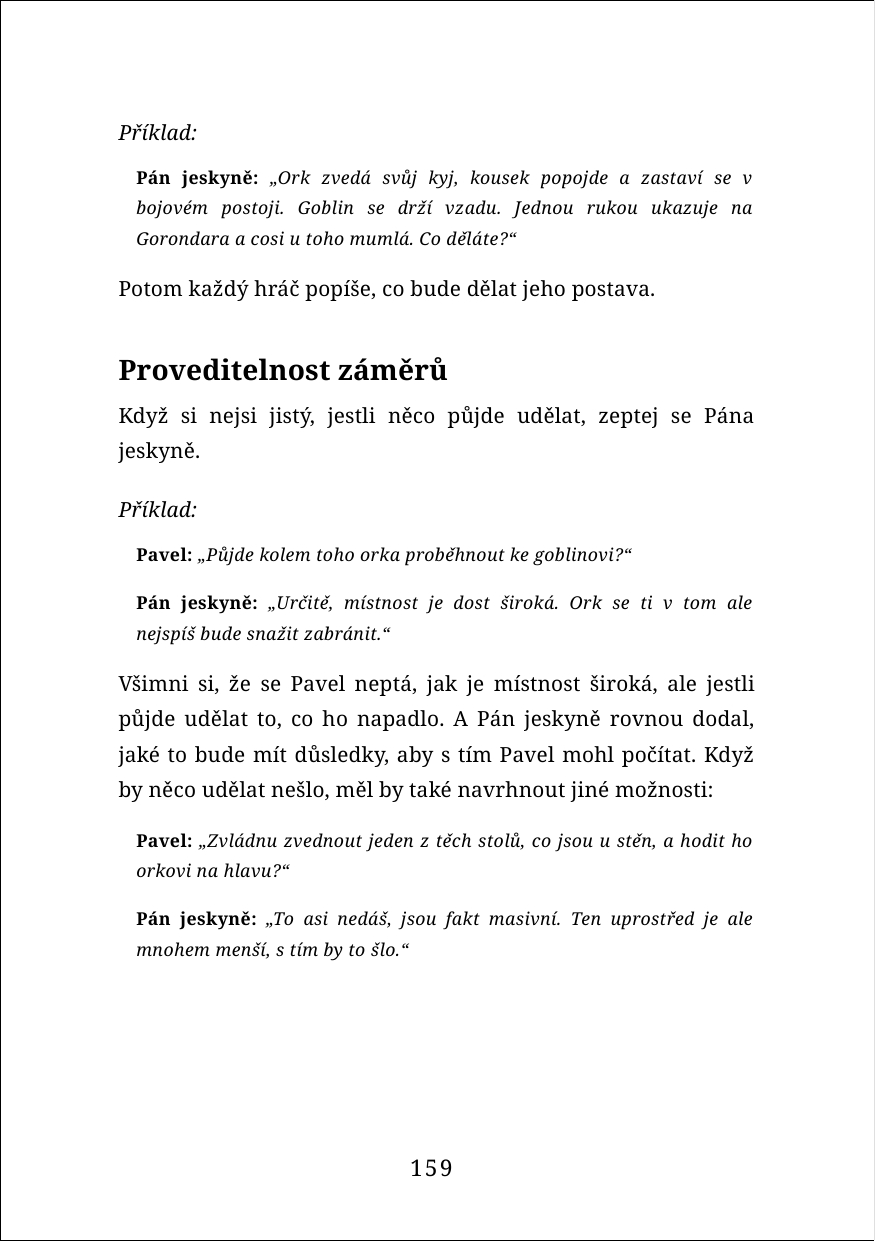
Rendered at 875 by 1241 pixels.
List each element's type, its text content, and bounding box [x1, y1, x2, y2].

text Příklad: [118, 496, 756, 524]
text Když si nejsi jistý, jestli něco půjde udělat, zeptej se Pána jeskyně. [118, 401, 756, 465]
text Pán jeskyně: „To asi nedáš, jsou fakt masivní. Ten uprostřed je ale mnohem menší, s tím by to šlo.“ [136, 907, 756, 961]
text Pavel: „Půjde kolem toho orka proběhnout ke goblinovi?“ [136, 543, 756, 567]
text Pán jeskyně: „Určitě, místnost je dost široká. Ork se ti v tom ale nejspíš bude snažit zabránit.“ [136, 591, 756, 645]
text Pán jeskyně: „Ork zvedá svůj kyj, kousek popojde a zastaví se v bojovém postoji. Goblin se drží vzadu. Jednou rukou ukazuje na Gorondara a cosi u toho mumlá. Co děláte?“ [136, 166, 756, 250]
text Pavel: „Zvládnu zvednout jeden z těch stolů, co jsou u stěn, a hodit ho orkovi na hlavu?“ [136, 829, 756, 883]
text Všimni si, že se Pavel neptá, jak je místnost široká, ale jestli půjde udělat to, co ho napadlo. A Pán jeskyně rovnou dodal, jaké to bude mít důsledky, aby s tím Pavel mohl počítat. Když by něco udělat nešlo, měl by také navrhnout jiné možnosti: [118, 669, 756, 804]
text Příklad: [118, 118, 756, 147]
text Potom každý hráč popíše, co bude dělat jeho postava. [118, 274, 756, 302]
subtitle Proveditelnost záměrů [118, 351, 756, 389]
